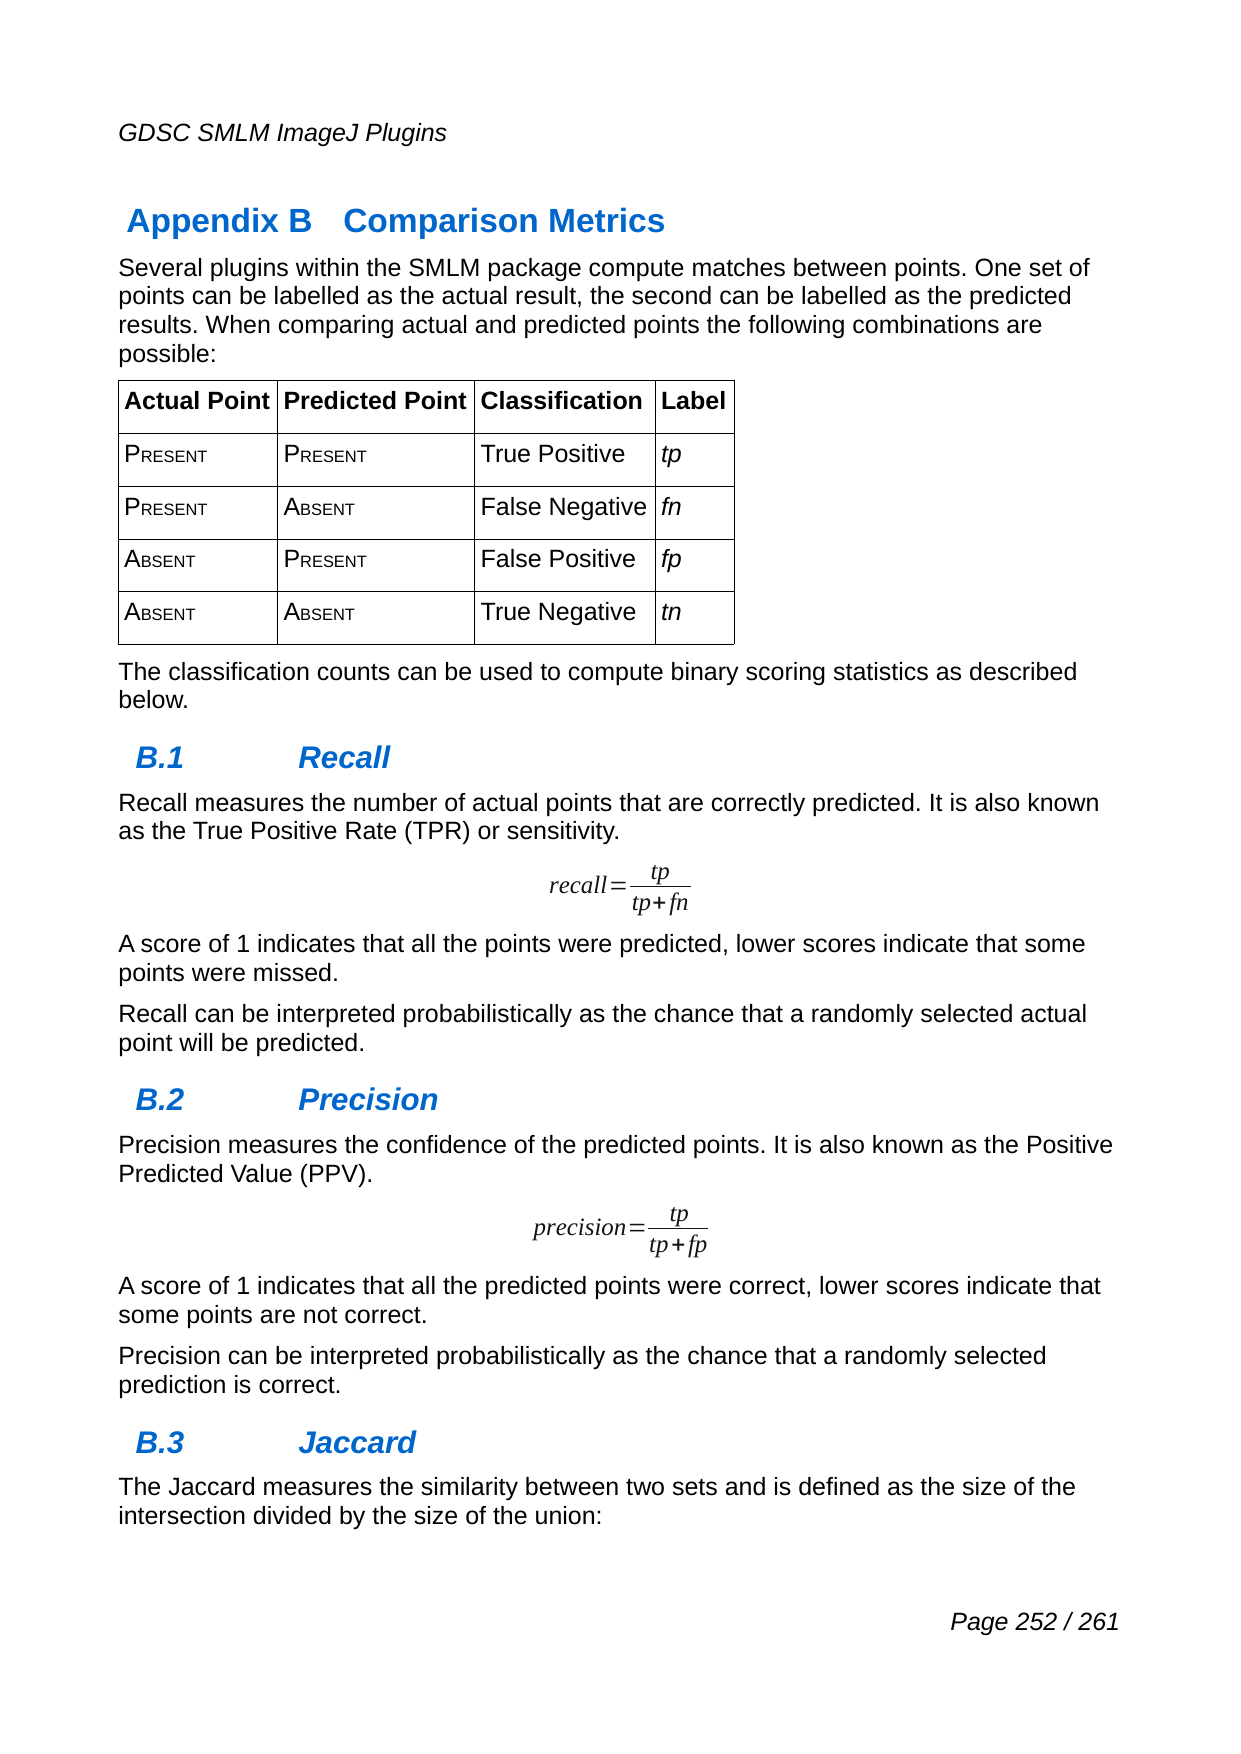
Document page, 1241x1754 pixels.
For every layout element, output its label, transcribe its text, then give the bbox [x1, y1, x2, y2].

table_header Predicted Point [278, 381, 474, 433]
subtitle Precision [118, 1081, 1122, 1117]
table_header Classification [475, 381, 655, 433]
table_cell Present [278, 540, 474, 591]
table_cell Present [278, 434, 474, 486]
text Several plugins within the SMLM package compute matches between points. One set of points can be labelled as the actual result, the second can be labelled as the predicted results. When comparing actual and predicted points the following combinations are possible: [118, 252, 1122, 367]
subtitle Recall [118, 739, 1122, 775]
table_cell fp [656, 540, 734, 591]
text Precision can be interpreted probabilistically as the chance that a randomly selected prediction is correct. [118, 1341, 1122, 1399]
table_cell Absent [278, 592, 474, 644]
text A score of 1 indicates that all the predicted points were correct, lower scores indicate that some points are not correct. [118, 1271, 1122, 1329]
table_header Actual Point [119, 381, 277, 433]
subtitle Jaccard [118, 1424, 1122, 1460]
text A score of 1 indicates that all the points were predicted, lower scores indicate that some points were missed. [118, 929, 1122, 986]
table_cell Absent [119, 592, 277, 644]
subtitle Comparison Metrics [118, 201, 1122, 240]
table_cell Present [119, 487, 277, 538]
table_cell False Positive [475, 540, 655, 591]
table_cell fn [656, 487, 734, 538]
table_cell tp [656, 434, 734, 486]
text The classification counts can be used to compute binary scoring statistics as described below. [118, 657, 1122, 714]
table_cell True Positive [475, 434, 655, 486]
table_cell True Negative [475, 592, 655, 644]
table_cell Absent [119, 540, 277, 591]
table_cell False Negative [475, 487, 655, 538]
table_cell tn [656, 592, 734, 644]
text Recall can be interpreted probabilistically as the chance that a randomly selected actual point will be predicted. [118, 999, 1122, 1056]
text Precision measures the confidence of the predicted points. It is also known as the Positive Predicted Value (PPV). [118, 1130, 1122, 1187]
text Recall measures the number of actual points that are correctly predicted. It is also known as the True Positive Rate (TPR) or sensitivity. [118, 787, 1122, 845]
table_cell Absent [278, 487, 474, 538]
table_header Label [656, 381, 734, 433]
text The Jaccard measures the similarity between two sets and is defined as the size of the intersection divided by the size of the union: [118, 1472, 1122, 1530]
table_cell Present [119, 434, 277, 486]
